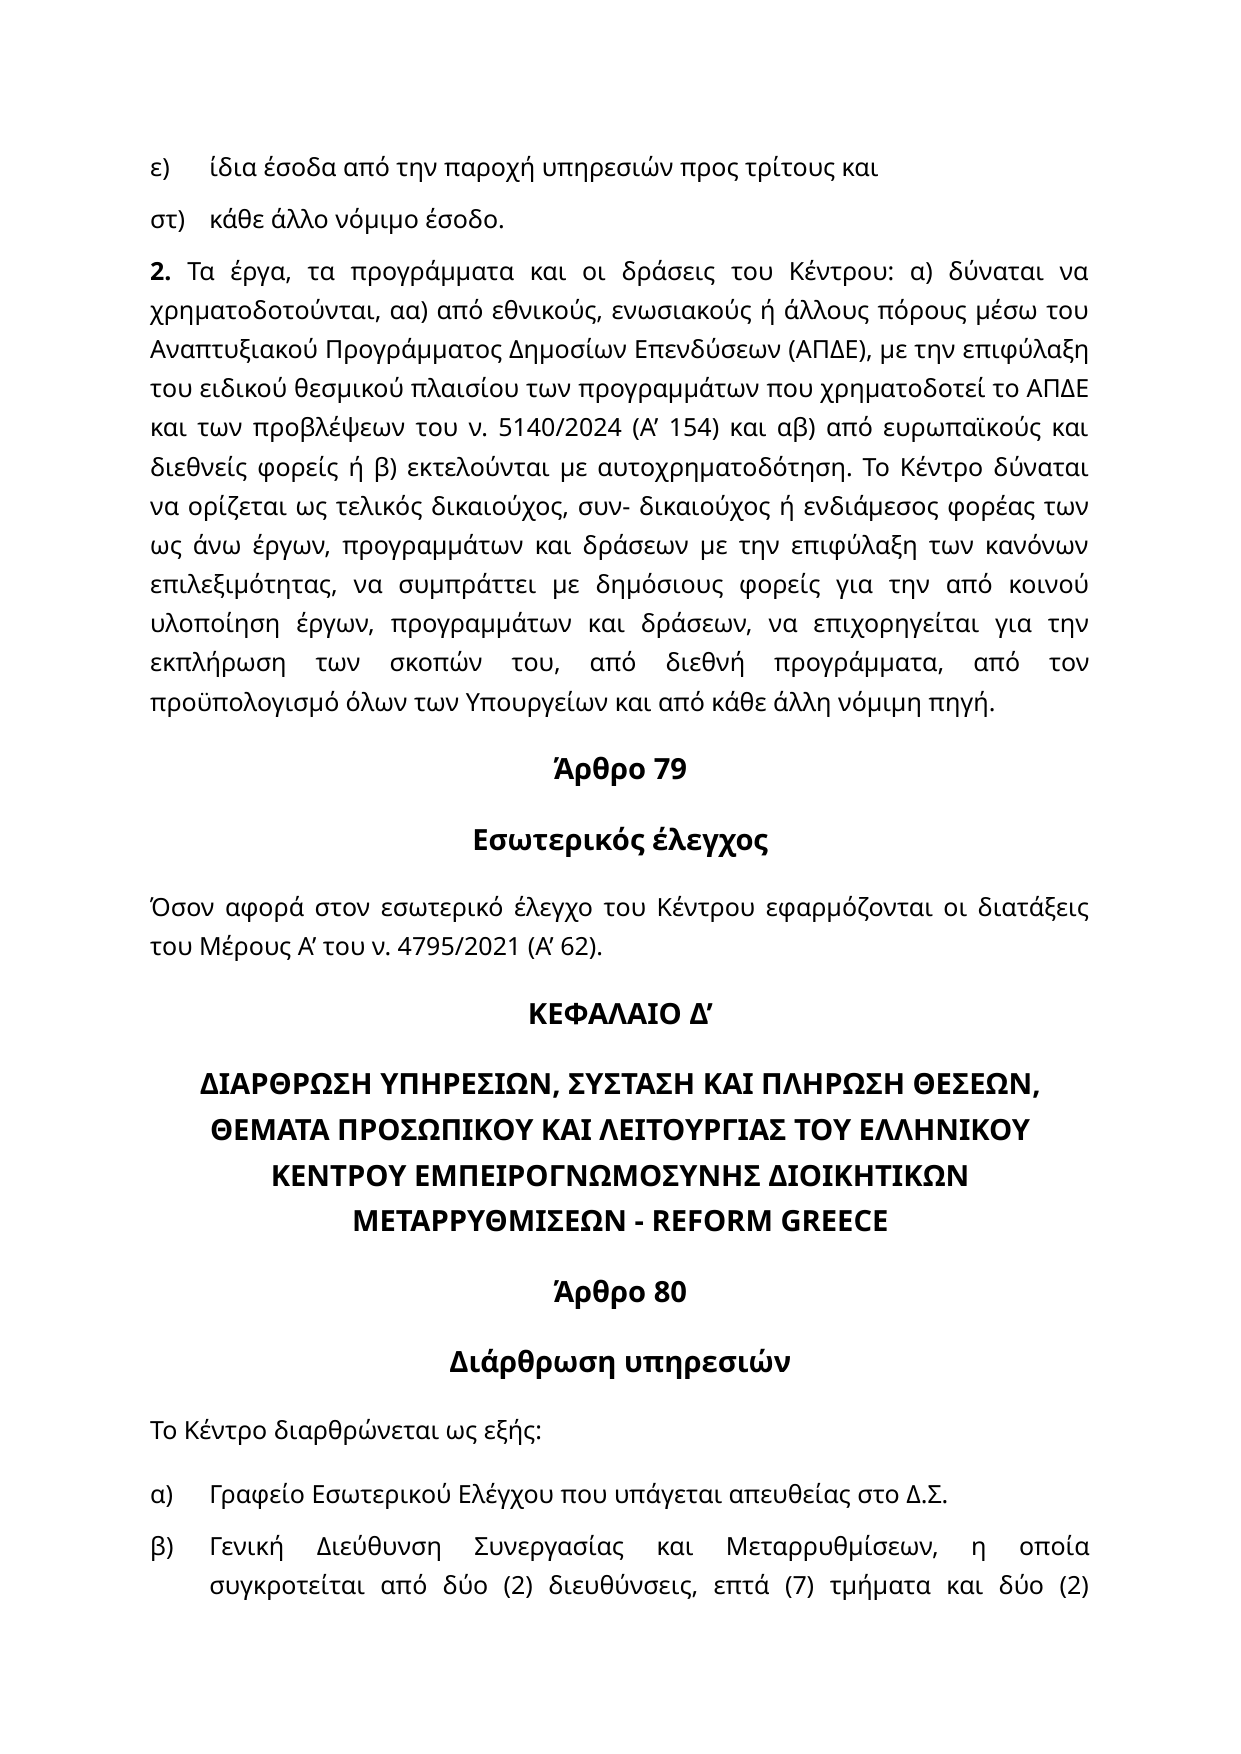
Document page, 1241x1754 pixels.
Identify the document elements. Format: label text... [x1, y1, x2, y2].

subtitle Εσωτερικός έλεγχος [150, 819, 1090, 859]
text Όσον αφορά στον εσωτερικό έλεγχο του Κέντρου εφαρμόζονται οι διατάξεις του Μέρους Α’ του ν. 4795/2021 (Α’ 62). [150, 889, 1090, 963]
text 2. Τα έργα, τα προγράμματα και οι δράσεις του Κέντρου: α) δύναται να χρηματοδοτούνται, αα) από εθνικούς, ενωσιακούς ή άλλους πόρους μέσω του Αναπτυξιακού Προγράμματος Δημοσίων Επενδύσεων (ΑΠΔΕ), με την επιφύλαξη του ειδικού θεσμικού πλαισίου των προγραμμάτων που χρηματοδοτεί το ΑΠΔΕ και των προβλέψεων του ν. 5140/2024 (Α’ 154) και αβ) από ευρωπαϊκούς και διεθνείς φορείς ή β) εκτελούνται με αυτοχρηματοδότηση. Το Κέντρο δύναται να ορίζεται ως τελικός δικαιούχος, συν- δικαιούχος ή ενδιάμεσος φορέας των ως άνω έργων, προγραμμάτων και δράσεων με την επιφύλαξη των κανόνων επιλεξιμότητας, να συμπράττει με δημόσιους φορείς για την από κοινού υλοποίηση έργων, προγραμμάτων και δράσεων, να επιχορηγείται για την εκπλήρωση των σκοπών του, από διεθνή προγράμματα, από τον προϋπολογισμό όλων των Υπουργείων και από κάθε άλλη νόμιμη πηγή. [150, 253, 1090, 718]
subtitle ΔΙΑΡΘΡΩΣΗ ΥΠΗΡΕΣΙΩΝ, ΣΥΣΤΑΣΗ ΚΑΙ ΠΛΗΡΩΣΗ ΘΕΣΕΩΝ, ΘΕΜΑΤΑ ΠΡΟΣΩΠΙΚΟΥ ΚΑΙ ΛΕΙΤΟΥΡΓΙΑΣ ΤΟΥ ΕΛΛΗΝΙΚΟΥ ΚΕΝΤΡΟΥ ΕΜΠΕΙΡΟΓΝΩΜΟΣΥΝΗΣ ΔΙΟΙΚΗΤΙΚΩΝ ΜΕΤΑΡΡΥΘΜΙΣΕΩΝ - REFORM GREECE [150, 1063, 1090, 1240]
list ε) ίδια έσοδα από την παροχή υπηρεσιών προς τρίτους και [150, 150, 1090, 184]
subtitle Άρθρο 80 [150, 1271, 1090, 1311]
subtitle ΚΕΦΑΛΑΙΟ Δ’ [150, 993, 1090, 1033]
list στ) κάθε άλλο νόμιμο έσοδο. [150, 202, 1090, 236]
text Το Κέντρο διαρθρώνεται ως εξής: [150, 1412, 1090, 1446]
subtitle Διάρθρωση υπηρεσιών [150, 1342, 1090, 1381]
list α) Γραφείο Εσωτερικού Ελέγχου που υπάγεται απευθείας στο Δ.Σ. [150, 1476, 1090, 1511]
subtitle Άρθρο 79 [150, 748, 1090, 788]
list β) Γενική Διεύθυνση Συνεργασίας και Μεταρρυθμίσεων, η οποία συγκροτείται από δύο (2) διευθύνσεις, επτά (7) τμήματα και δύο (2) [150, 1528, 1090, 1601]
